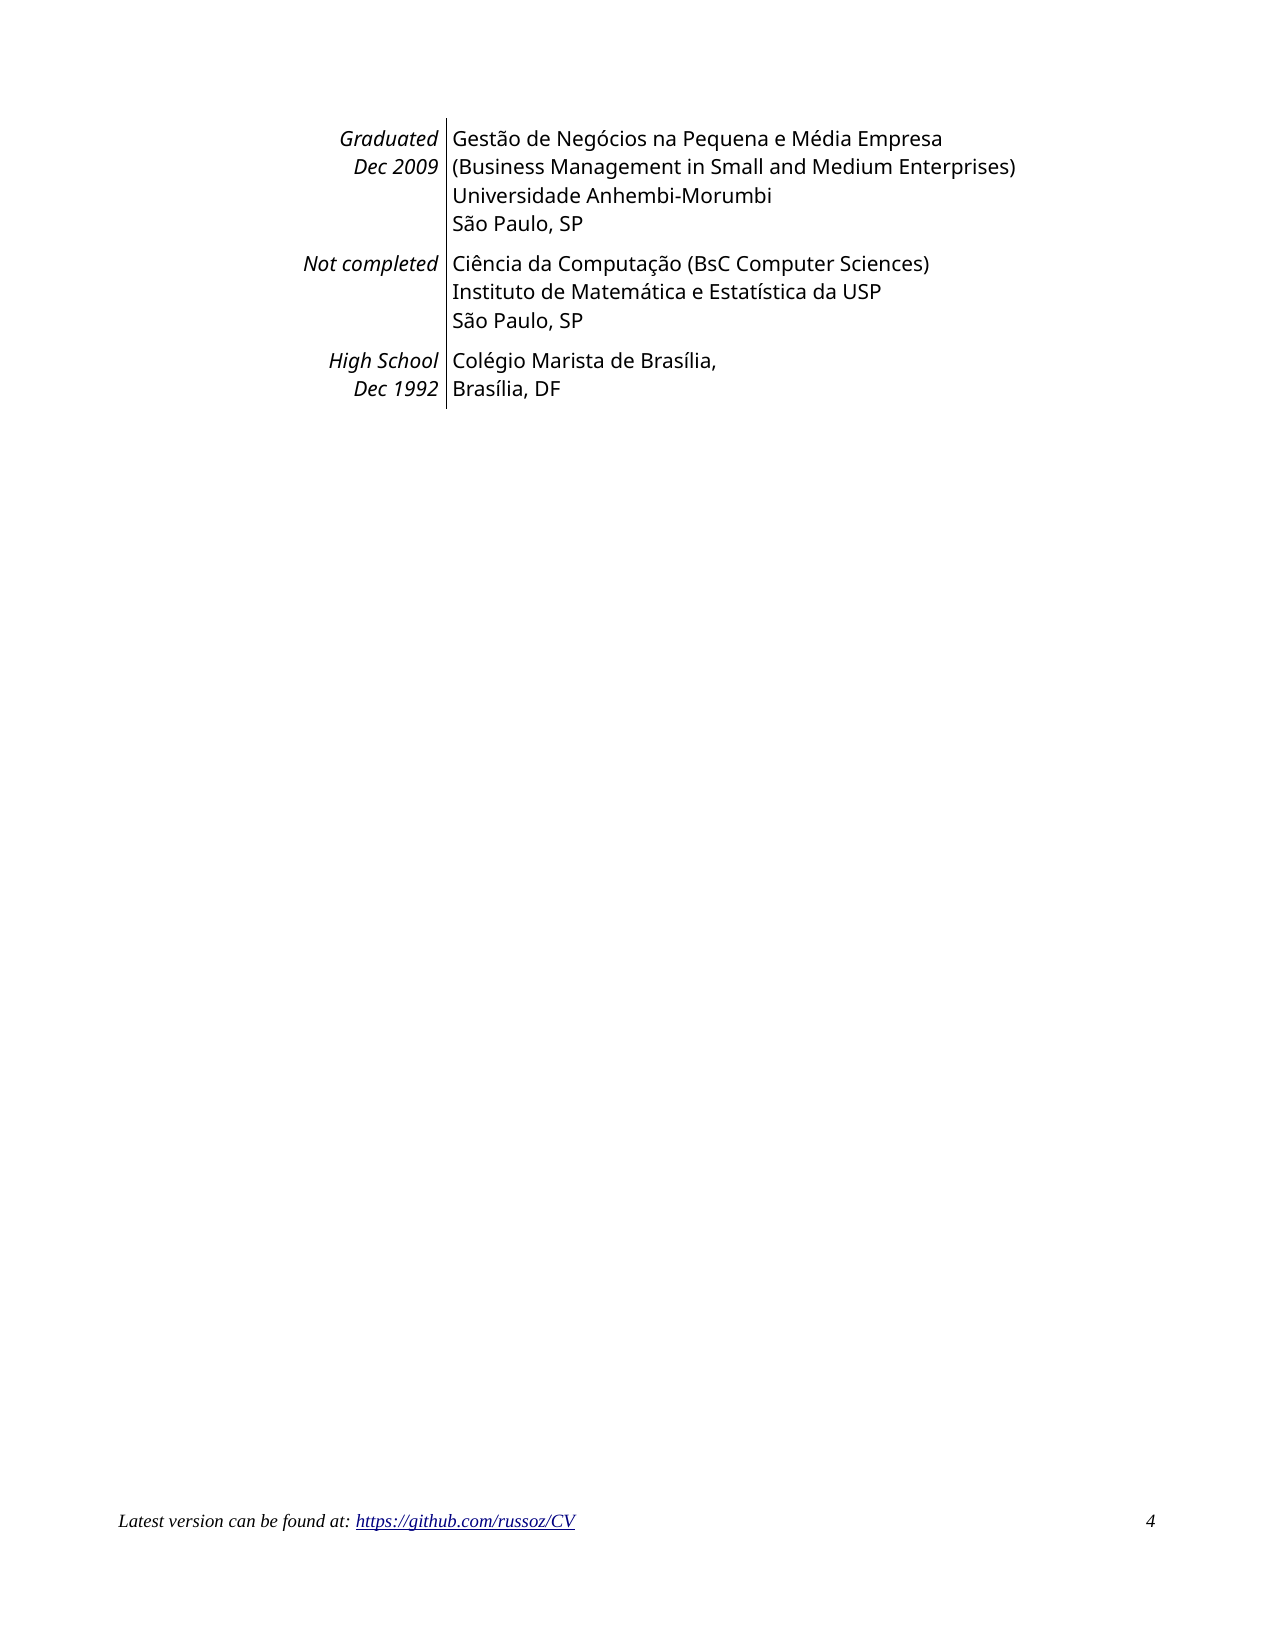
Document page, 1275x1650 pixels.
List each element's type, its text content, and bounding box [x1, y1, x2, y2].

table_cell Not completed [118, 243, 446, 340]
table_cell Graduated Dec 2009 [118, 118, 446, 243]
table_cell Colégio Marista de Brasília, Brasília, DF [447, 340, 1157, 408]
table_cell High School Dec 1992 [118, 340, 446, 408]
table_cell Ciência da Computação (BsC Computer Sciences) Instituto de Matemática e Estatística da USP São Paulo, SP [447, 243, 1157, 340]
table_cell Gestão de Negócios na Pequena e Média Empresa (Business Management in Small and Medium Enterprises) Universidade Anhembi-Morumbi São Paulo, SP [447, 118, 1157, 243]
